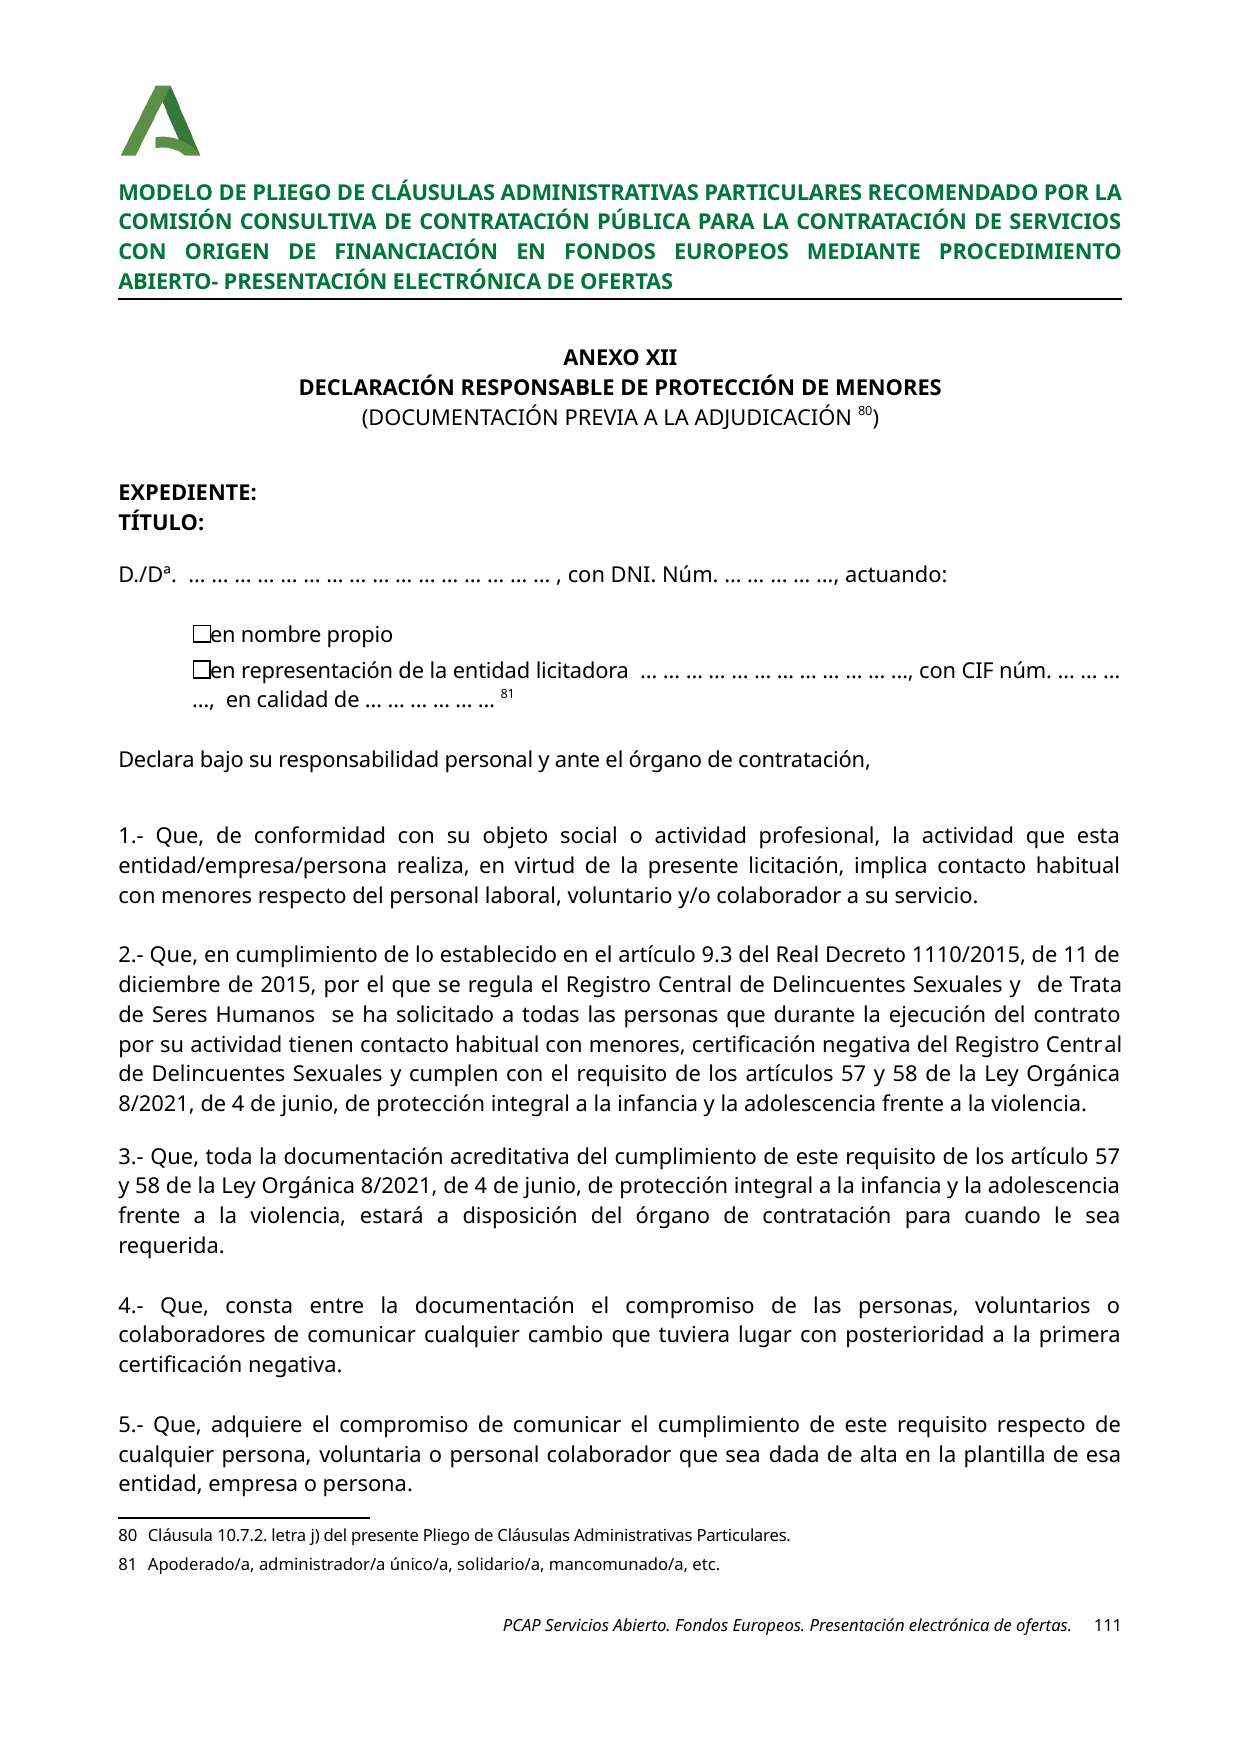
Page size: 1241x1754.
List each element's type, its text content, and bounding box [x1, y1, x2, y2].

text TÍTULO: [118, 507, 1122, 537]
text (DOCUMENTACIÓN PREVIA A LA ADJUDICACIÓN ) [118, 402, 1122, 432]
text EXPEDIENTE: [118, 477, 1122, 507]
text Declara bajo su responsabilidad personal y ante el órgano de contratación, [118, 744, 1122, 774]
text MODELO DE PLIEGO DE CLÁUSULAS ADMINISTRATIVAS PARTICULARES RECOMENDADO POR LA COMISIÓN CONSULTIVA DE CONTRATACIÓN PÚBLICA PARA LA CONTRATACIÓN DE SERVICIOS CON ORIGEN DE FINANCIACIÓN EN FONDOS EUROPEOS MEDIANTE PROCEDIMIENTO ABIERTO- PRESENTACIÓN ELECTRÓNICA DE OFERTAS [118, 177, 1122, 298]
text Cláusula 10.7.2. letra j) del presente Pliego de Cláusulas Administrativas Particulares. [118, 1524, 1122, 1547]
text Apoderado/a, administrador/a único/a, solidario/a, mancomunado/a, etc. [118, 1553, 1122, 1575]
text ANEXO XII [118, 342, 1122, 372]
text 5.- Que, adquiere el compromiso de comunicar el cumplimiento de este requisito respecto de cualquier persona, voluntaria o personal colaborador que sea dada de alta en la plantilla de esa entidad, empresa o persona. [118, 1409, 1122, 1498]
text D./Dª. … … … … … … … … … … … … … … … … , con DNI. Núm. … … … … …, actuando: [118, 559, 1122, 589]
picture [116, 81, 205, 160]
text DECLARACIÓN RESPONSABLE DE PROTECCIÓN DE MENORES [118, 372, 1122, 402]
text 2.- Que, en cumplimiento de lo establecido en el artículo 9.3 del Real Decreto 1110/2015, de 11 de diciembre de 2015, por el que se regula el Registro Central de Delincuentes Sexuales y de Trata de Seres Humanos se ha solicitado a todas las personas que durante la ejecución del contrato por su actividad tienen contacto habitual con menores, certificación negativa del Registro Central de Delincuentes Sexuales y cumplen con el requisito de los artículos 57 y 58 de la Ley Orgánica 8/2021, de 4 de junio, de protección integral a la infancia y la adolescencia frente a la violencia. [118, 939, 1122, 1118]
text en nombre propio [192, 619, 1122, 649]
text en representación de la entidad licitadora … … … … … … … … … … … …, con CIF núm. … … … …, en calidad de … … … … … … [192, 655, 1122, 714]
text 4.- Que, consta entre la documentación el compromiso de las personas, voluntarios o colaboradores de comunicar cualquier cambio que tuviera lugar con posterioridad a la primera certificación negativa. [118, 1289, 1122, 1379]
text 1.- Que, de conformidad con su objeto social o actividad profesional, la actividad que esta entidad/empresa/persona realiza, en virtud de la presente licitación, implica contacto habitual con menores respecto del personal laboral, voluntario y/o colaborador a su servicio. [118, 820, 1122, 909]
text 3.- Que, toda la documentación acreditativa del cumplimiento de este requisito de los artículo 57 y 58 de la Ley Orgánica 8/2021, de 4 de junio, de protección integral a la infancia y la adolescencia frente a la violencia, estará a disposición del órgano de contratación para cuando le sea requerida. [118, 1141, 1122, 1260]
